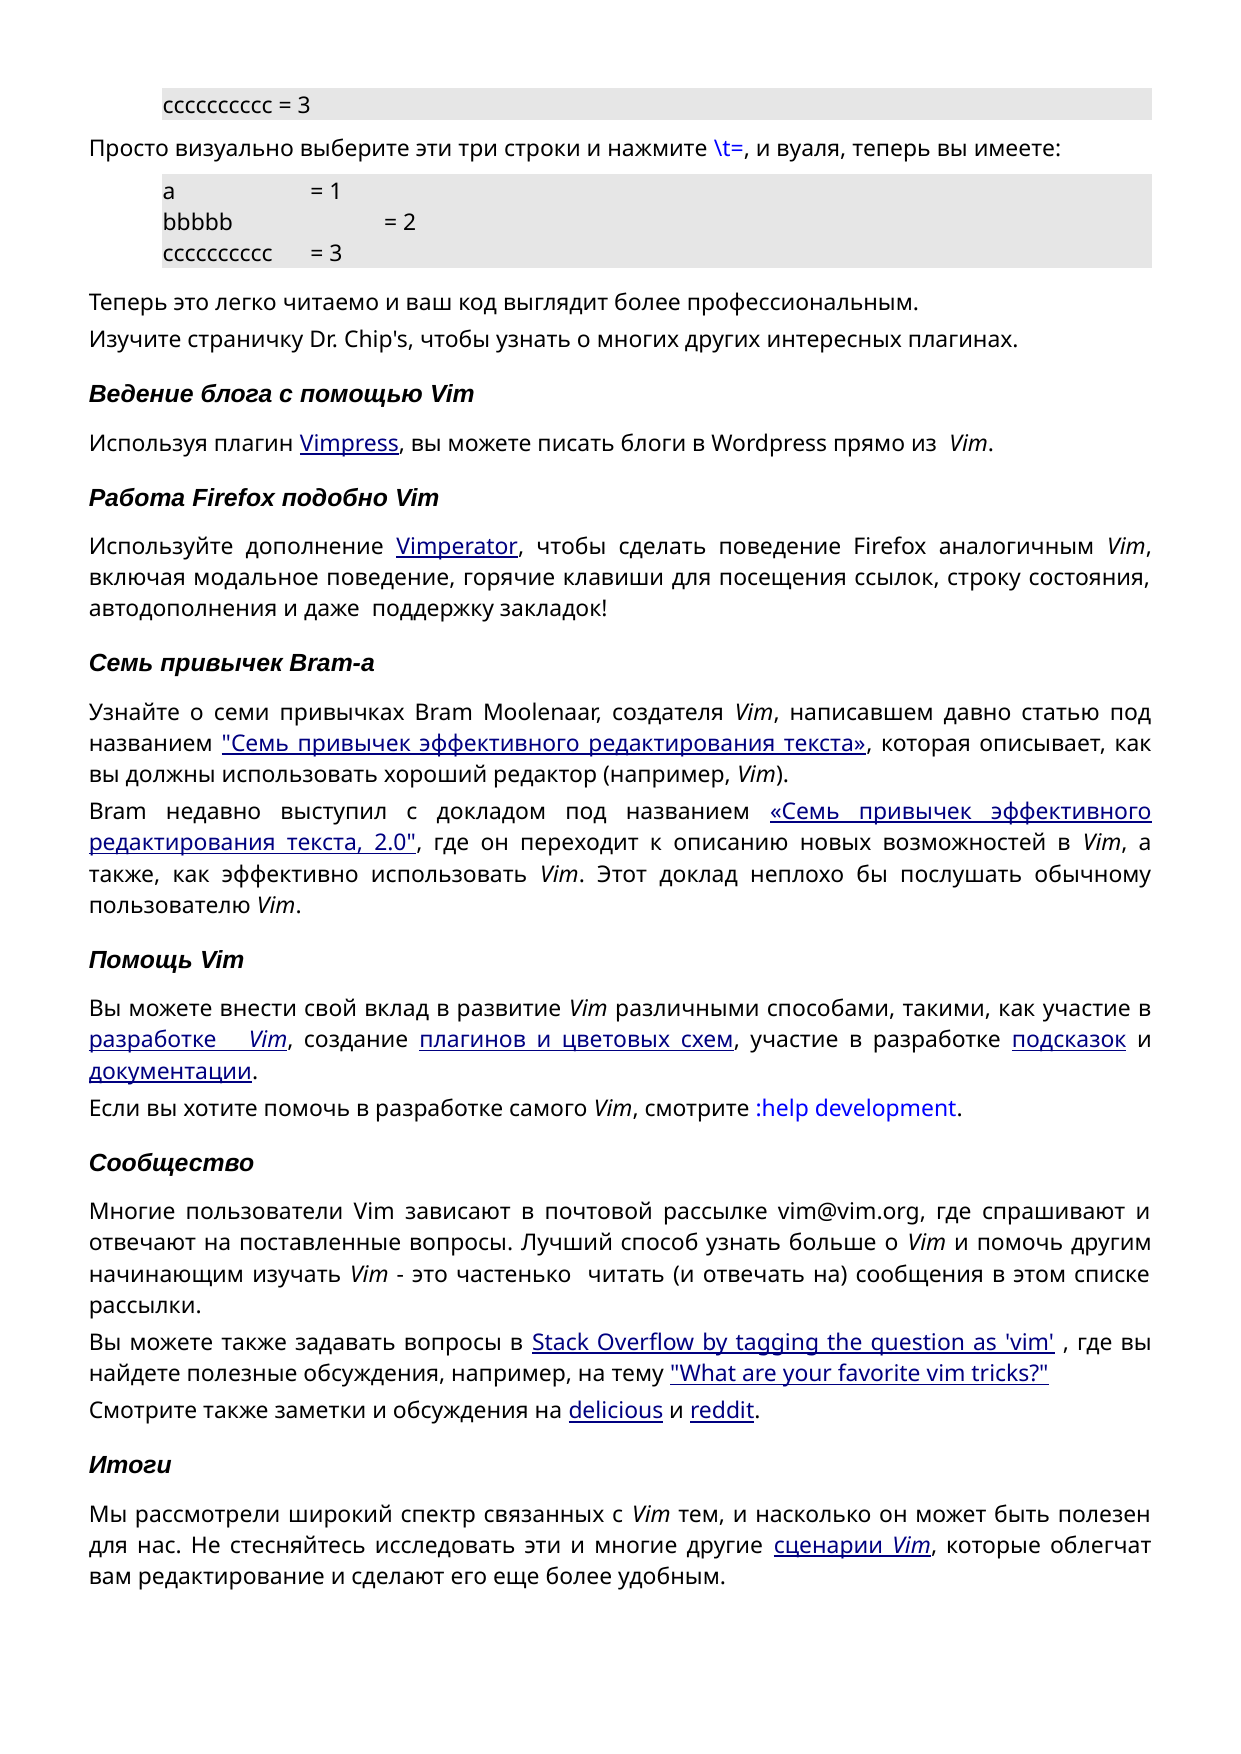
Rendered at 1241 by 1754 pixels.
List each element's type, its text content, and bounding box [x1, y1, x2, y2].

text bbbbb = 2 [162, 206, 1152, 237]
subtitle Помощь Vim [88, 945, 1152, 974]
text Изучите страничку Dr. Chip's, чтобы узнать о многих других интересных плагинах. [88, 323, 1152, 354]
subtitle Работа Firefox подобно Vim [88, 483, 1152, 511]
subtitle Ведение блога с помощью Vim [88, 379, 1152, 408]
text Узнайте о семи привычках Bram Moolenaar, создателя Vim, написавшем давно статью под названием "Семь привычек эффективного редактирования текста», которая описывает, как вы должны использовать хороший редактор (например, Vim). [88, 695, 1152, 789]
text Просто визуально выберите эти три строки и нажмите \t=, и вуаля, теперь вы имеете: [88, 132, 1152, 163]
subtitle Семь привычек Bram-а [88, 648, 1152, 677]
text Теперь это легко читаемо и ваш код выглядит более профессиональным. [88, 286, 1152, 317]
text Многие пользователи Vim зависают в почтовой рассылке vim@vim.org, где спрашивают и отвечают на поставленные вопросы. Лучший способ узнать больше о Vim и помочь другим начинающим изучать Vim - это частенько читать (и отвечать на) сообщения в этом списке рассылки. [88, 1195, 1152, 1320]
text cccccccccc = 3 [162, 237, 1152, 268]
text Смотрите также заметки и обсуждения на delicious и reddit. [88, 1394, 1152, 1426]
subtitle Сообщество [88, 1148, 1152, 1177]
text Используйте дополнение Vimperator, чтобы сделать поведение Firefox аналогичным Vim, включая модальное поведение, горячие клавиши для посещения ссылок, строку состояния, автодополнения и даже поддержку закладок! [88, 530, 1152, 623]
text Вы можете также задавать вопросы в Stack Overflow by tagging the question as 'vim' , где вы найдете полезные обсуждения, например, на тему "What are your favorite vim tricks?" [88, 1326, 1152, 1388]
text a = 1 [162, 174, 1152, 206]
text Вы можете внести свой вклад в развитие Vim различными способами, такими, как участие в разработке Vim, создание плагинов и цветовых схем, участие в разработке подсказок и документации. [88, 992, 1152, 1086]
text Используя плагин Vimpress, вы можете писать блоги в Wordpress прямо из Vim. [88, 426, 1152, 458]
text cccccccccc = 3 [162, 88, 1152, 120]
text Если вы хотите помочь в разработке самого Vim, смотрите :help development. [88, 1092, 1152, 1123]
subtitle Итоги [88, 1451, 1152, 1479]
text Мы рассмотрели широкий спектр связанных с Vim тем, и насколько он может быть полезен для нас. Не стесняйтесь исследовать эти и многие другие сценарии Vim, которые облегчат вам редактирование и сделают его еще более удобным. [88, 1498, 1152, 1591]
text Bram недавно выступил с докладом под названием «Семь привычек эффективного редактирования текста, 2.0", где он переходит к описанию новых возможностей в Vim, а также, как эффективно использовать Vim. Этот доклад неплохо бы послушать обычному пользователю Vim. [88, 795, 1152, 920]
